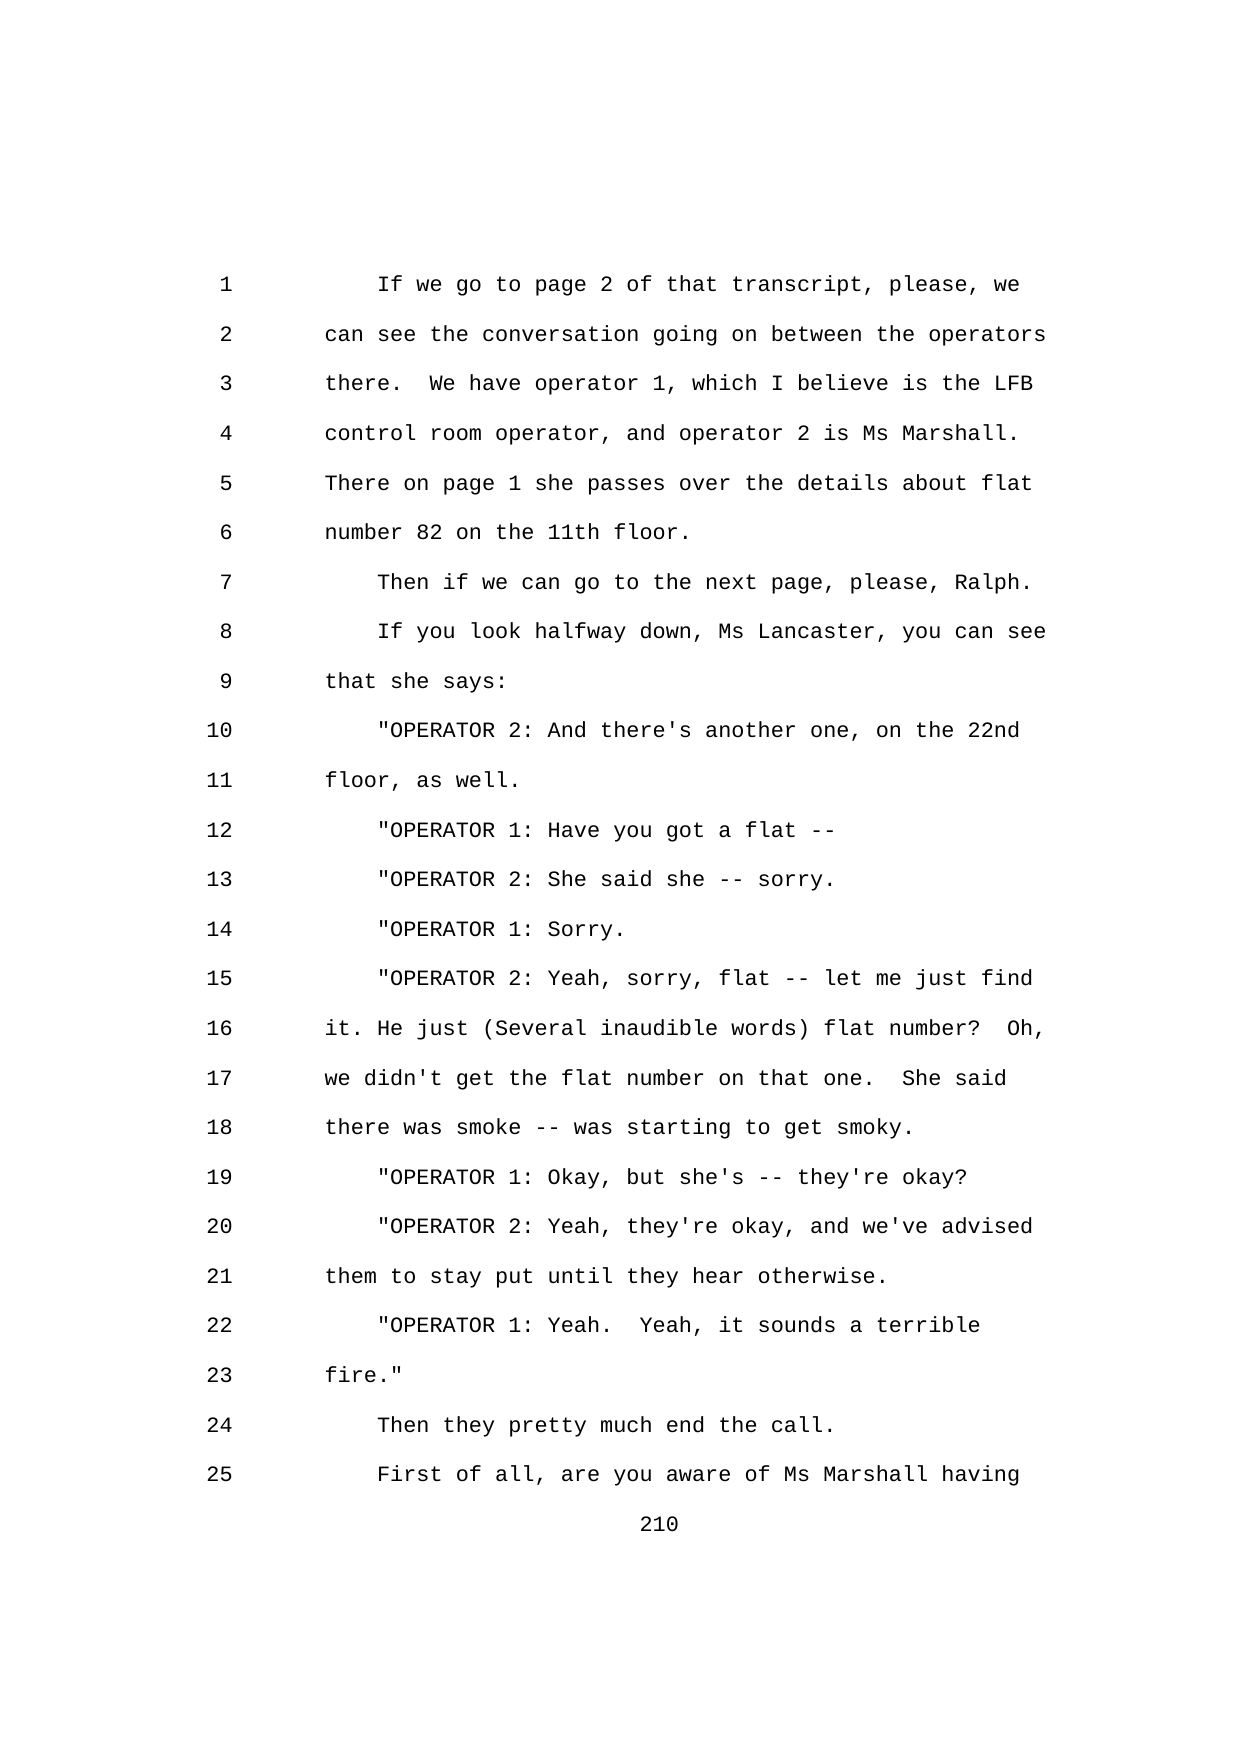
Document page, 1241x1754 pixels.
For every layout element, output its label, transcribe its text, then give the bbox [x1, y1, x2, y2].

text 25 First of all, are you aware of Ms Marshall having [75, 1463, 1165, 1488]
text 10 "OPERATOR 2: And there's another one, on the 22nd [75, 719, 1165, 744]
text 19 "OPERATOR 1: Okay, but she's -- they're okay? [75, 1166, 1165, 1191]
text 22 "OPERATOR 1: Yeah. Yeah, it sounds a terrible [75, 1314, 1165, 1339]
text 7 Then if we can go to the next page, please, Ralph. [75, 571, 1165, 596]
text 9 that she says: [75, 670, 1165, 695]
text 12 "OPERATOR 1: Have you got a flat -- [75, 819, 1165, 843]
text 6 number 82 on the 11th floor. [75, 521, 1165, 546]
text 16 it. He just (Several inaudible words) flat number? Oh, [75, 1017, 1165, 1042]
text 15 "OPERATOR 2: Yeah, sorry, flat -- let me just find [75, 967, 1165, 992]
text 4 control room operator, and operator 2 is Ms Marshall. [75, 422, 1165, 447]
text 20 "OPERATOR 2: Yeah, they're okay, and we've advised [75, 1215, 1165, 1240]
text 5 There on page 1 she passes over the details about flat [75, 472, 1165, 496]
text 11 floor, as well. [75, 769, 1165, 794]
text 2 can see the conversation going on between the operators [75, 323, 1165, 348]
text 14 "OPERATOR 1: Sorry. [75, 918, 1165, 943]
text 18 there was smoke -- was starting to get smoky. [75, 1116, 1165, 1141]
text 23 fire." [75, 1364, 1165, 1389]
text 1 If we go to page 2 of that transcript, please, we [75, 273, 1165, 298]
text 8 If you look halfway down, Ms Lancaster, you can see [75, 620, 1165, 645]
text 3 there. We have operator 1, which I believe is the LFB [75, 372, 1165, 397]
text 210 [75, 1513, 1165, 1538]
text 24 Then they pretty much end the call. [75, 1414, 1165, 1438]
text 21 them to stay put until they hear otherwise. [75, 1265, 1165, 1290]
text 17 we didn't get the flat number on that one. She said [75, 1067, 1165, 1091]
text 13 "OPERATOR 2: She said she -- sorry. [75, 868, 1165, 893]
